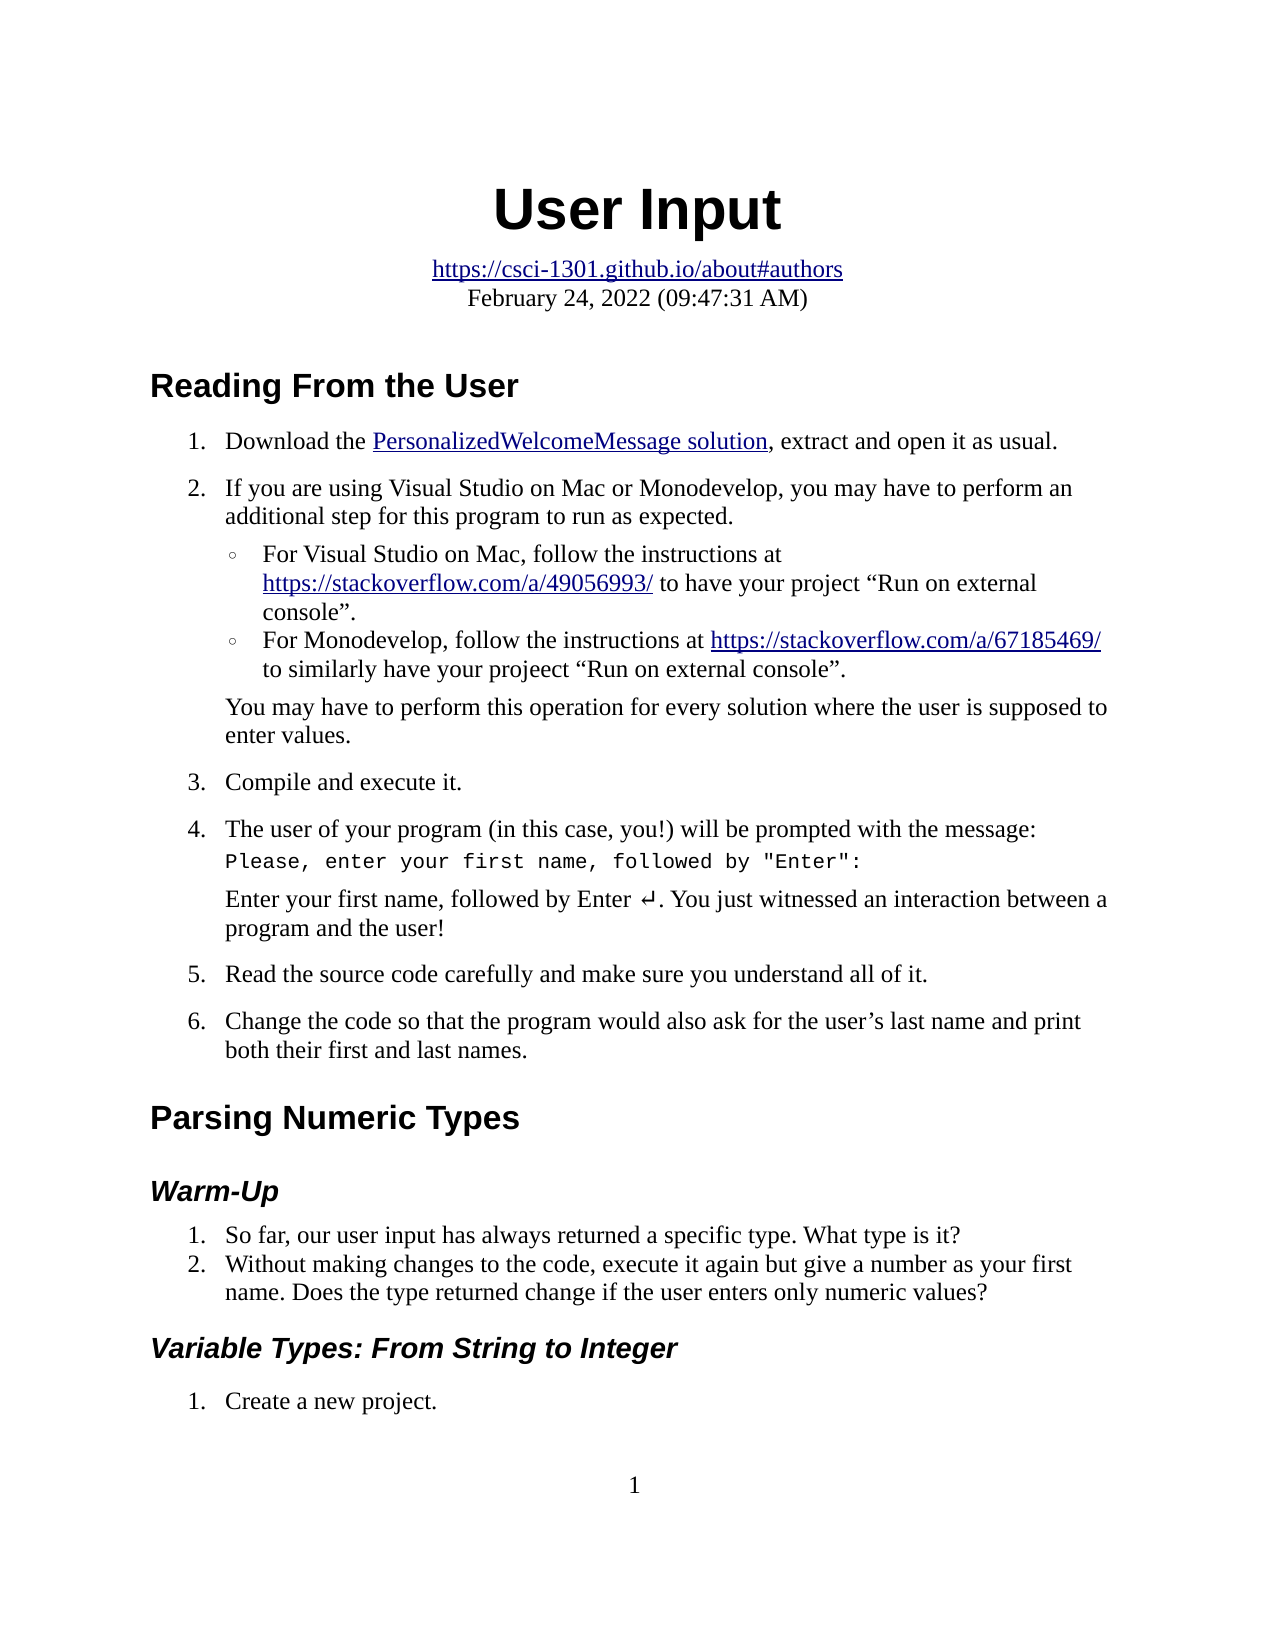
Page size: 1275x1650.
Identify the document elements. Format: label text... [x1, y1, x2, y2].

list Create a new project. [187, 1386, 1125, 1415]
list Download the PersonalizedWelcomeMessage solution, extract and open it as usual. [187, 426, 1125, 455]
subtitle Warm-Up [150, 1174, 1125, 1207]
list Please, enter your first name, followed by "Enter": [187, 852, 1125, 875]
list For Visual Studio on Mac, follow the instructions at https://stackoverflow.com/a/49056993/ to have your project “Run on external console”. [225, 539, 1125, 625]
list Change the code so that the program would also ask for the user’s last name and print both their first and last names. [187, 1006, 1125, 1064]
list You may have to perform this operation for every solution where the user is supposed to enter values. [187, 692, 1125, 749]
list The user of your program (in this case, you!) will be prompted with the message: [187, 814, 1125, 843]
text February 24, 2022 (09:47:31 AM) [150, 283, 1125, 312]
text https://csci-1301.github.io/about#authors [150, 254, 1125, 283]
list So far, our user input has always returned a specific type. What type is it? [187, 1220, 1125, 1249]
list Compile and execute it. [187, 767, 1125, 796]
list Enter your first name, followed by Enter ↵. You just witnessed an interaction between a program and the user! [187, 884, 1125, 942]
list For Monodevelop, follow the instructions at https://stackoverflow.com/a/67185469/ to similarly have your projeect “Run on external console”. [225, 625, 1125, 683]
subtitle Parsing Numeric Types [150, 1098, 1125, 1136]
title User Input [150, 175, 1125, 242]
subtitle Variable Types: From String to Integer [150, 1331, 1125, 1365]
subtitle Reading From the User [150, 366, 1125, 404]
list Read the source code carefully and make sure you understand all of it. [187, 959, 1125, 988]
list Without making changes to the code, execute it again but give a number as your first name. Does the type returned change if the user enters only numeric values? [187, 1249, 1125, 1306]
list If you are using Visual Studio on Mac or Monodevelop, you may have to perform an additional step for this program to run as expected. [187, 473, 1125, 530]
